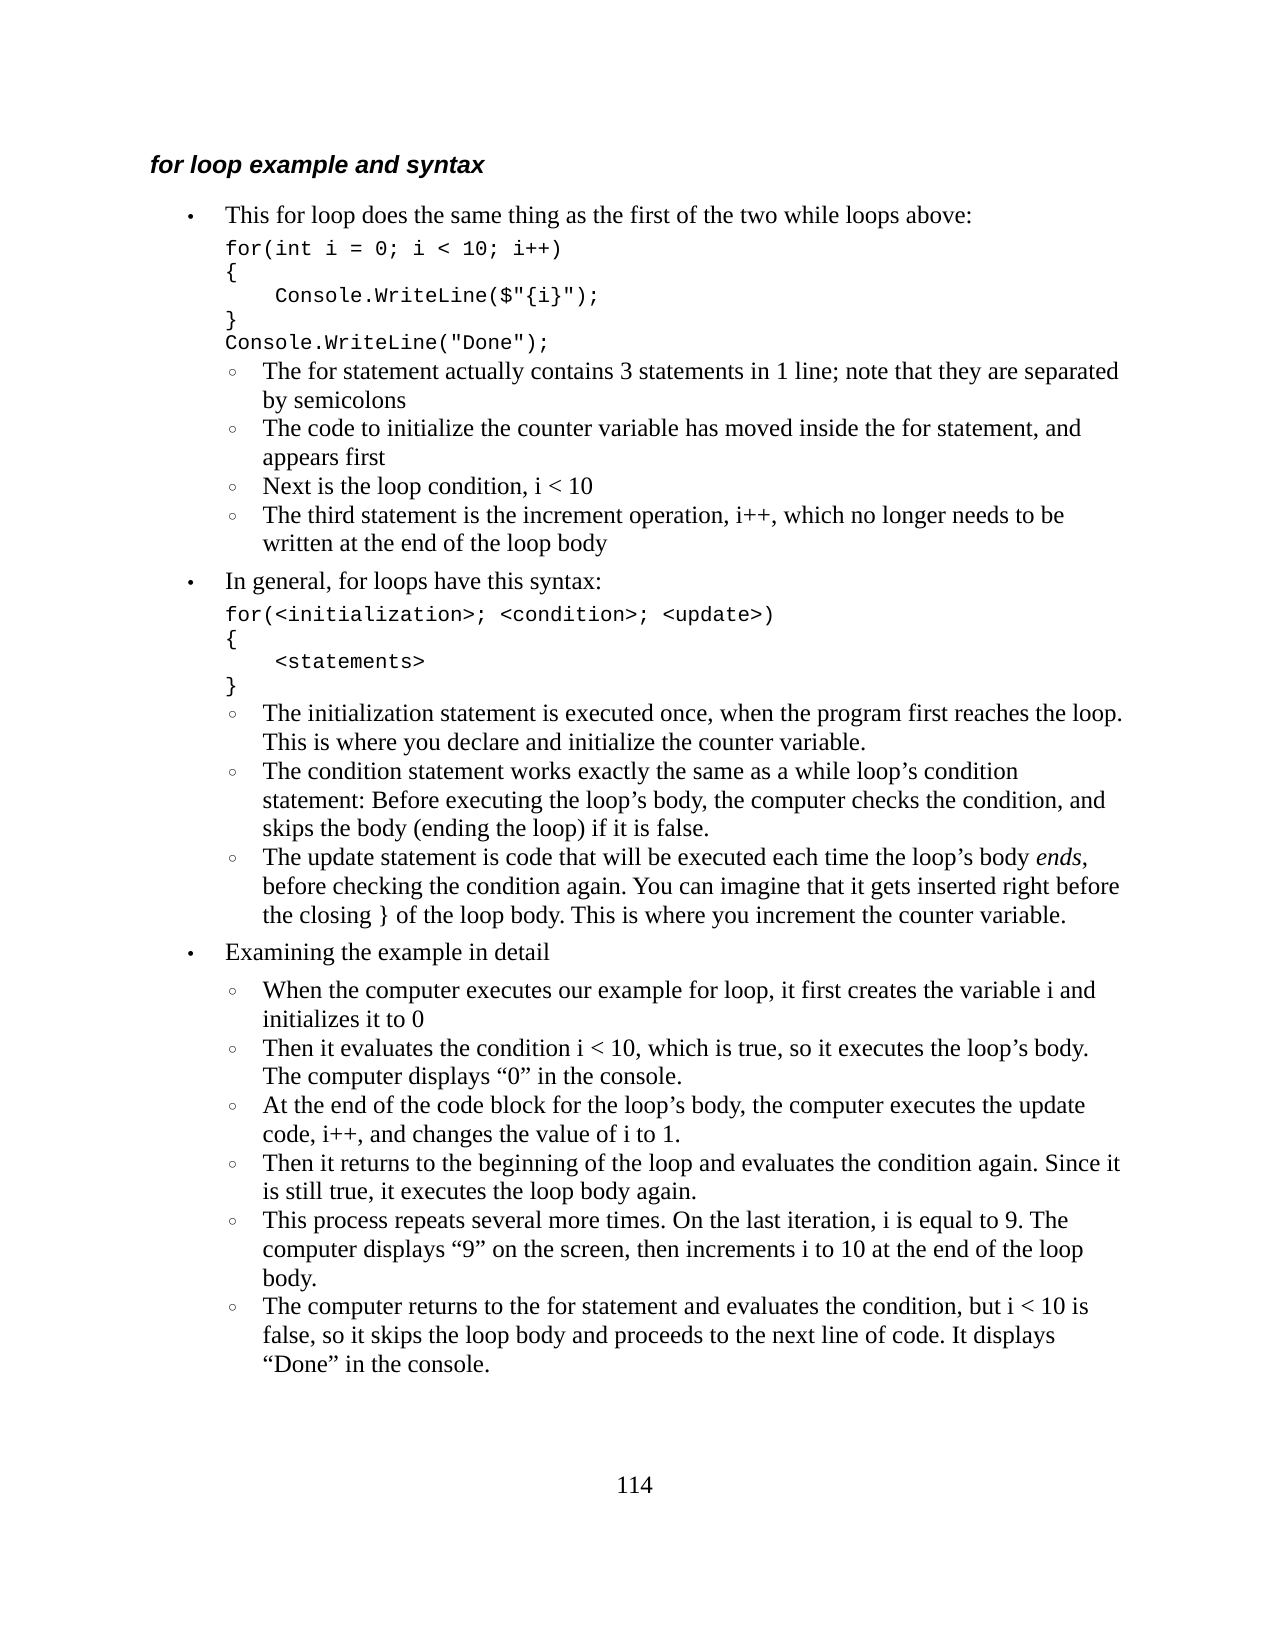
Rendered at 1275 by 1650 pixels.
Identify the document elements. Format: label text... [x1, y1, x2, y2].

list Next is the loop condition, i < 10 [225, 471, 1125, 500]
list At the end of the code block for the loop’s body, the computer executes the update code, i++, and changes the value of i to 1. [225, 1090, 1125, 1148]
list In general, for loops have this syntax: [187, 566, 1125, 595]
list The initialization statement is executed once, when the program first reaches the loop. This is where you declare and initialize the counter variable. [225, 698, 1125, 756]
list Then it returns to the beginning of the loop and evaluates the condition again. Since it is still true, it executes the loop body again. [225, 1148, 1125, 1205]
list { [187, 627, 1125, 651]
list The computer returns to the for statement and evaluates the condition, but i < 10 is false, so it skips the loop body and proceeds to the next line of code. It displays “Done” in the console. [225, 1291, 1125, 1378]
list Examining the example in detail [187, 937, 1125, 966]
subtitle for loop example and syntax [150, 150, 1125, 178]
list } [187, 675, 1125, 698]
list { [187, 261, 1125, 285]
list When the computer executes our example for loop, it first creates the variable i and initializes it to 0 [225, 975, 1125, 1033]
list <statements> [187, 651, 1125, 675]
list Then it evaluates the condition i < 10, which is true, so it executes the loop’s body. The computer displays “0” in the console. [225, 1033, 1125, 1090]
list for(int i = 0; i < 10; i++) [187, 238, 1125, 261]
list The code to initialize the counter variable has moved inside the for statement, and appears first [225, 413, 1125, 471]
list The update statement is code that will be executed each time the loop’s body ends, before checking the condition again. You can imagine that it gets inserted right before the closing } of the loop body. This is where you increment the counter variable. [225, 842, 1125, 928]
list This process repeats several more times. On the last iteration, i is equal to 9. The computer displays “9” on the screen, then increments i to 10 at the end of the loop body. [225, 1205, 1125, 1291]
list The condition statement works exactly the same as a while loop’s condition statement: Before executing the loop’s body, the computer checks the condition, and skips the body (ending the loop) if it is false. [225, 756, 1125, 842]
list Console.WriteLine("Done"); [187, 332, 1125, 356]
list This for loop does the same thing as the first of the two while loops above: [187, 200, 1125, 229]
list } [187, 309, 1125, 332]
list The for statement actually contains 3 statements in 1 line; note that they are separated by semicolons [225, 356, 1125, 413]
list Console.WriteLine($"{i}"); [187, 285, 1125, 309]
list The third statement is the increment operation, i++, which no longer needs to be written at the end of the loop body [225, 500, 1125, 557]
list for(<initialization>; <condition>; <update>) [187, 604, 1125, 627]
